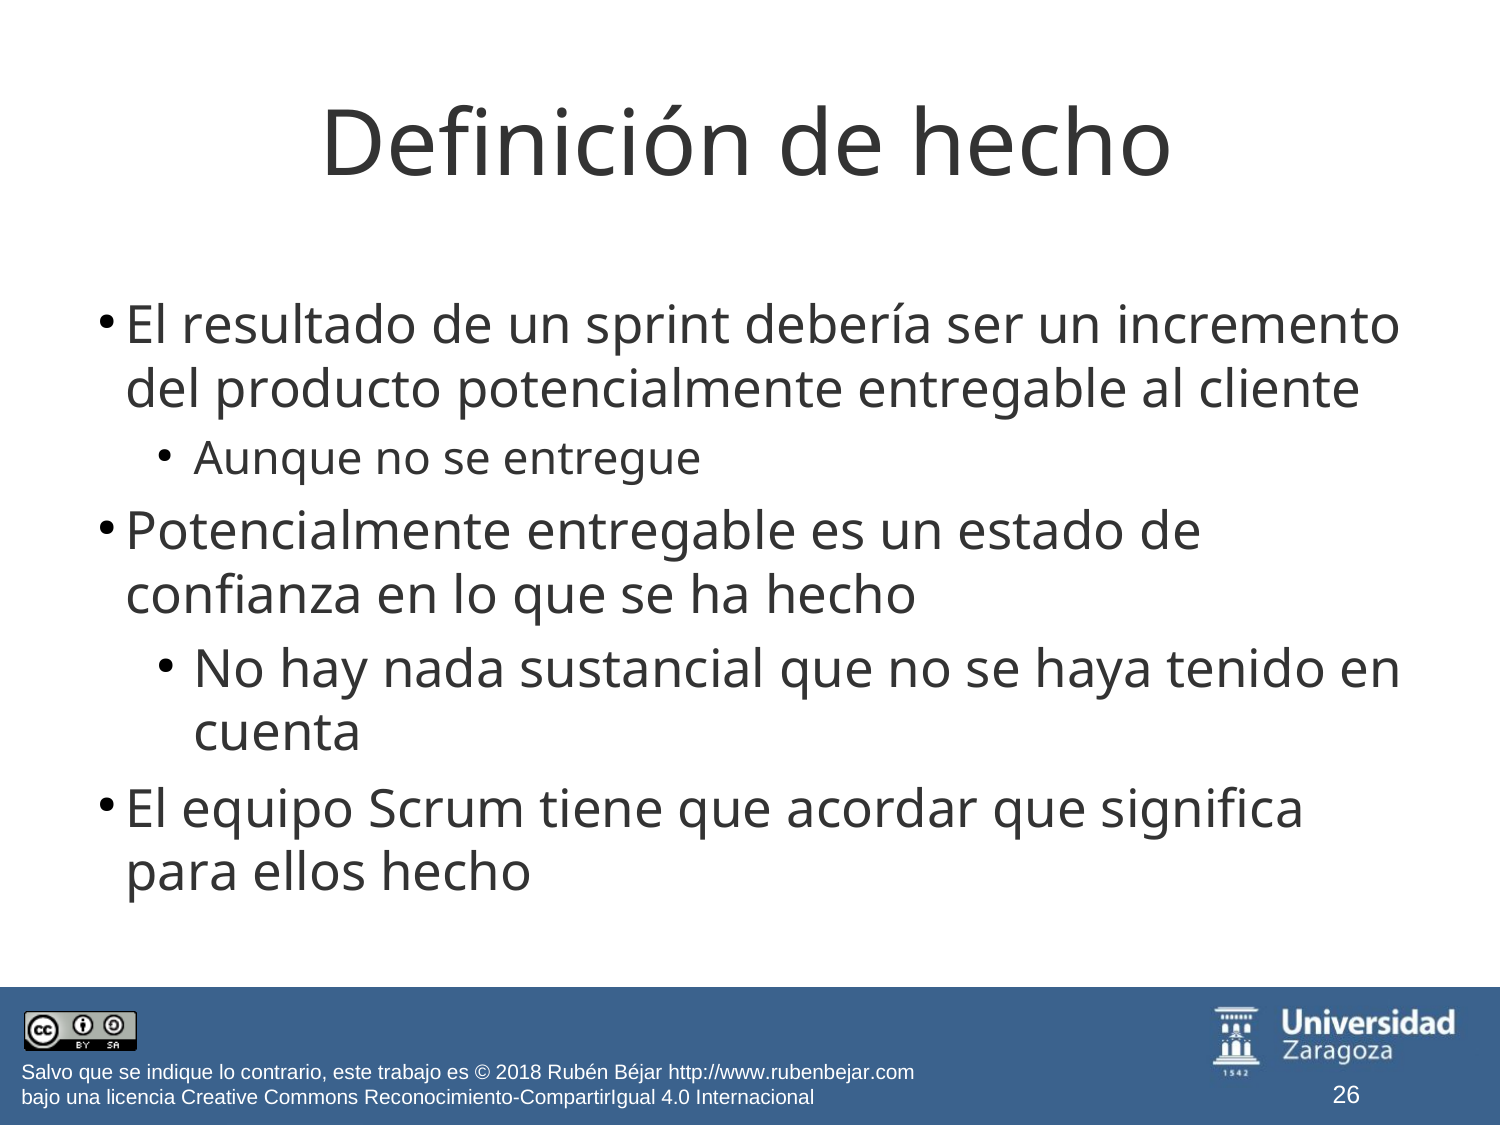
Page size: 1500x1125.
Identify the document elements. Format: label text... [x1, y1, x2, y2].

title Definición de hecho [74, 21, 1420, 257]
picture [0, 987, 1500, 1125]
list El resultado de un sprint debería ser un incremento del producto potencialmente entregable al cliente Aunque no se entregue Potencialmente entregable es un estado de confianza en lo que se ha hecho No hay nada sustancial que no se haya tenido en cuenta El equipo Scrum tiene que acordar que significa para ellos hecho [82, 283, 1418, 957]
